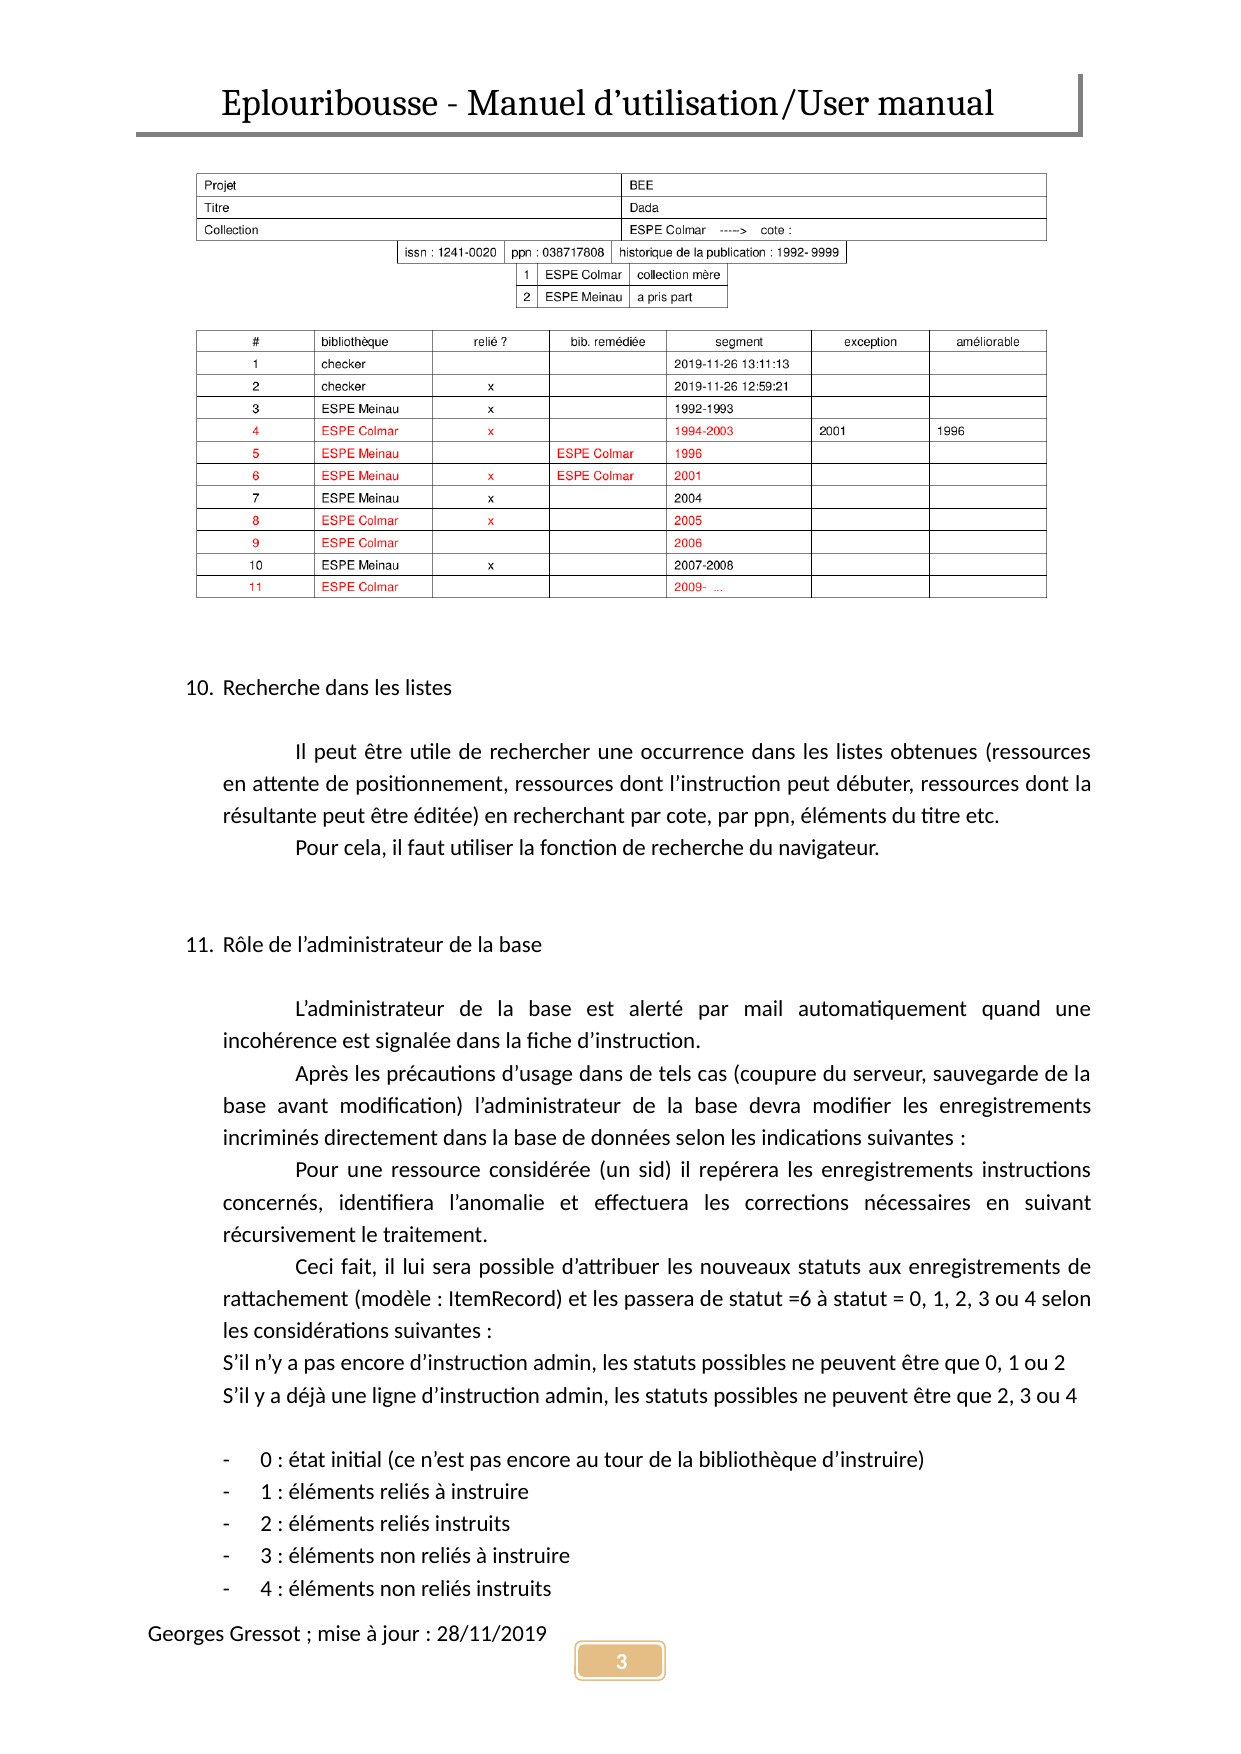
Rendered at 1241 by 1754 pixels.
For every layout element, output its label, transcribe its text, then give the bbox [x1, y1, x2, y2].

list Après les précautions d’usage dans de tels cas (coupure du serveur, sauvegarde de la base avant modification) l’administrateur de la base devra modifier les enregistrements incriminés directement dans la base de données selon les indications suivantes : [223, 1059, 1093, 1151]
list Pour une ressource considérée (un sid) il repérera les enregistrements instructions concernés, identifiera l’anomalie et effectuera les corrections nécessaires en suivant récursivement le traitement. [223, 1155, 1093, 1248]
picture [185, 164, 1055, 604]
list 2 : éléments reliés instruits [223, 1509, 1093, 1537]
list Rôle de l’administrateur de la base [185, 930, 1093, 958]
list 0 : état initial (ce n’est pas encore au tour de la bibliothèque d’instruire) [223, 1445, 1093, 1473]
list 1 : éléments reliés à instruire [223, 1477, 1093, 1505]
list Ceci fait, il lui sera possible d’attribuer les nouveaux statuts aux enregistrements de rattachement (modèle : ItemRecord) et les passera de statut =6 à statut = 0, 1, 2, 3 ou 4 selon les considérations suivantes : [223, 1252, 1093, 1344]
list S’il n’y a pas encore d’instruction admin, les statuts possibles ne peuvent être que 0, 1 ou 2 [223, 1348, 1093, 1377]
list 4 : éléments non reliés instruits [223, 1574, 1093, 1602]
list 3 : éléments non reliés à instruire [223, 1542, 1093, 1570]
list S’il y a déjà une ligne d’instruction admin, les statuts possibles ne peuvent être que 2, 3 ou 4 [223, 1381, 1093, 1409]
list Il peut être utile de rechercher une occurrence dans les listes obtenues (ressources en attente de positionnement, ressources dont l’instruction peut débuter, ressources dont la résultante peut être éditée) en recherchant par cote, par ppn, éléments du titre etc. [223, 737, 1093, 829]
list Recherche dans les listes [185, 673, 1093, 701]
list L’administrateur de la base est alerté par mail automatiquement quand une incohérence est signalée dans la fiche d’instruction. [223, 994, 1093, 1055]
list Pour cela, il faut utiliser la fonction de recherche du navigateur. [223, 833, 1093, 862]
